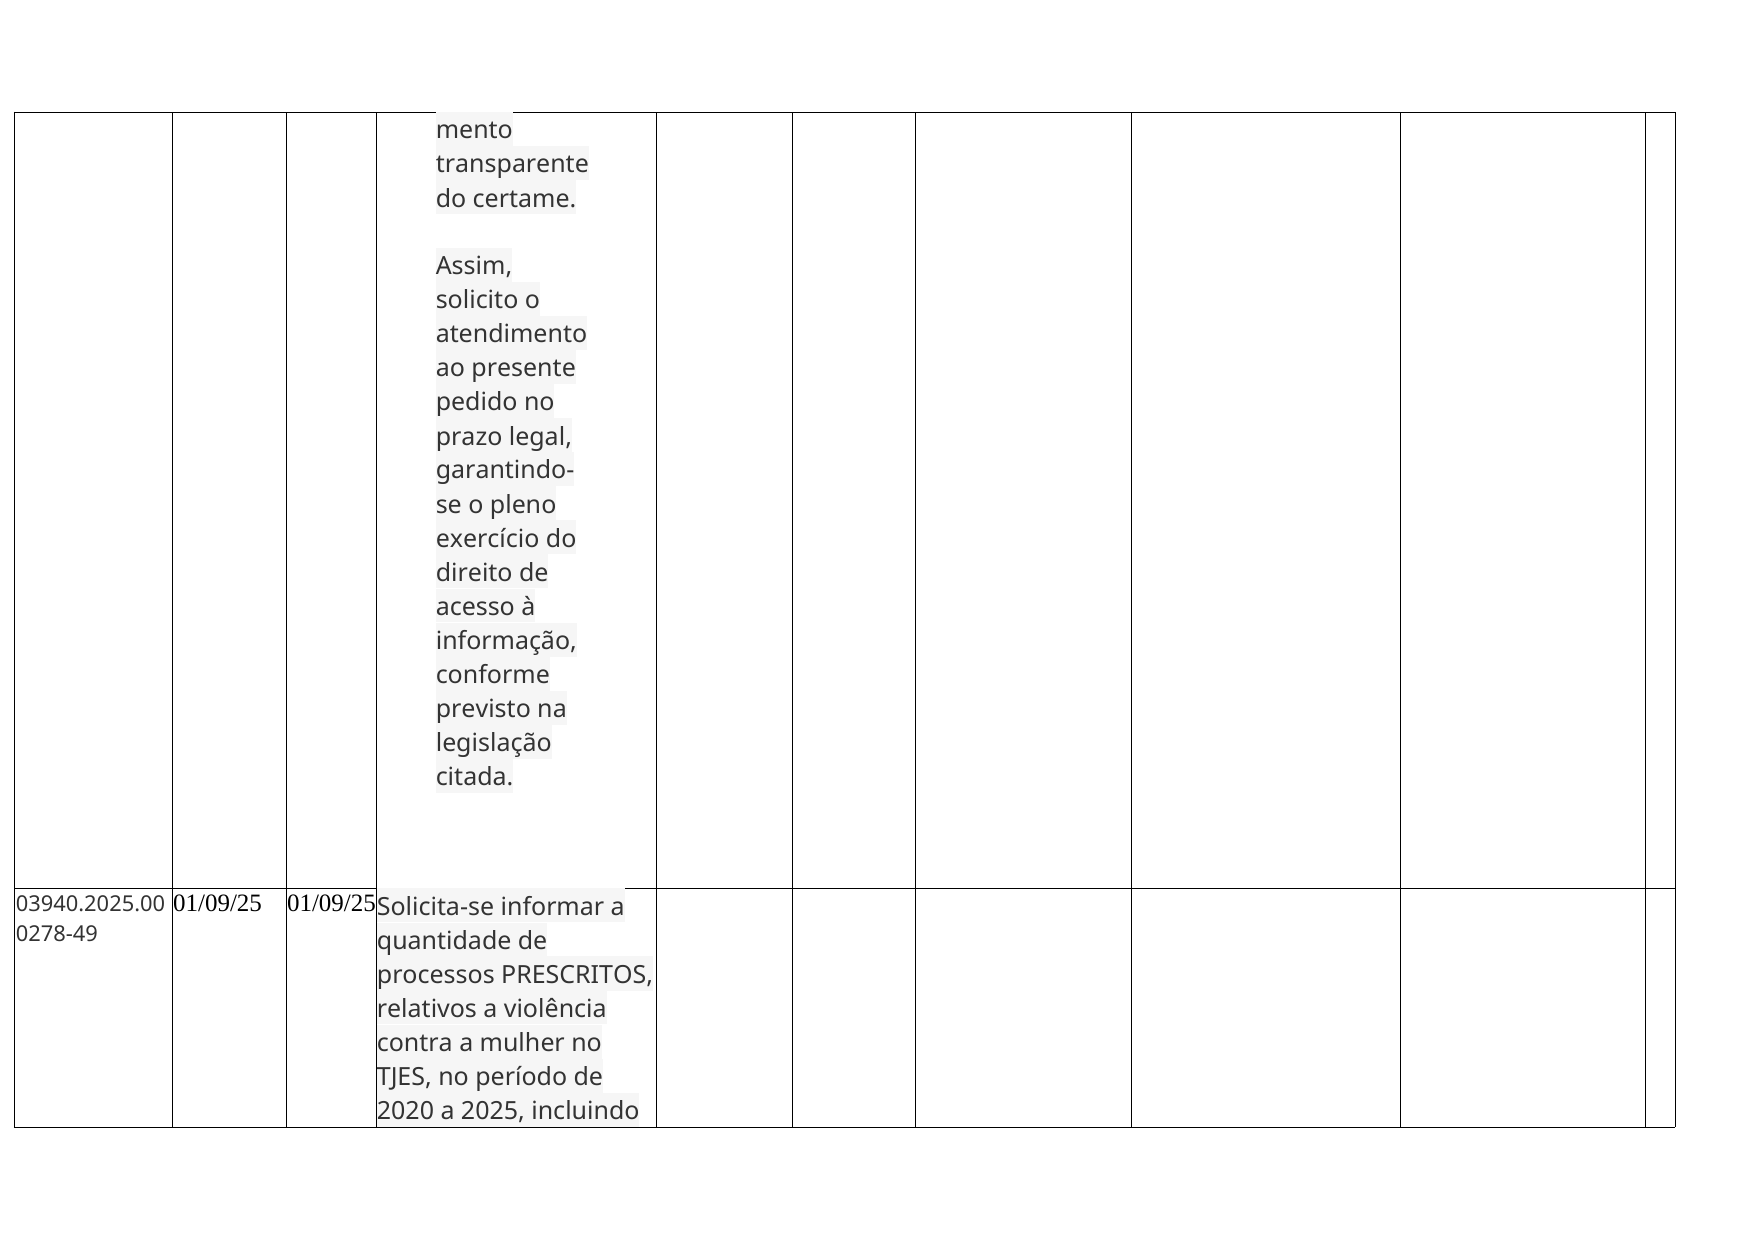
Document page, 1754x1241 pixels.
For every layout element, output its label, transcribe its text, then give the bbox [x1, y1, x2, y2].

table_cell [793, 113, 915, 888]
table_cell [916, 113, 1131, 888]
table_cell [1132, 889, 1400, 1127]
table_cell Solicita-se informar a quantidade de processos PRESCRITOS, relativos a violência contra a mulher no TJES, no período de 2020 a 2025, incluindo [377, 889, 656, 1127]
table_cell [1401, 889, 1645, 1127]
table_cell [657, 889, 792, 1127]
table_cell 01/09/25 [173, 889, 286, 1127]
table_cell [657, 113, 792, 888]
table_cell [793, 889, 915, 1127]
table_cell [916, 889, 1131, 1127]
table_cell 01/09/25 [287, 889, 376, 1127]
table_cell 03940.2025.000278-49 [15, 889, 172, 1127]
table_cell [1401, 113, 1645, 888]
table_cell [173, 113, 286, 888]
table_cell [1646, 113, 1675, 888]
table_cell [1646, 889, 1675, 1127]
table_cell [1132, 113, 1400, 888]
table_cell [1676, 112, 1745, 888]
table_cell mento transparente do certame. Assim, solicito o atendimento ao presente pedido no prazo legal, garantindo-se o pleno exercício do direito de acesso à informação, conforme previsto na legislação citada. [377, 113, 656, 888]
table_cell [1676, 888, 1745, 1127]
table_cell [287, 113, 376, 888]
table_cell [15, 113, 172, 888]
